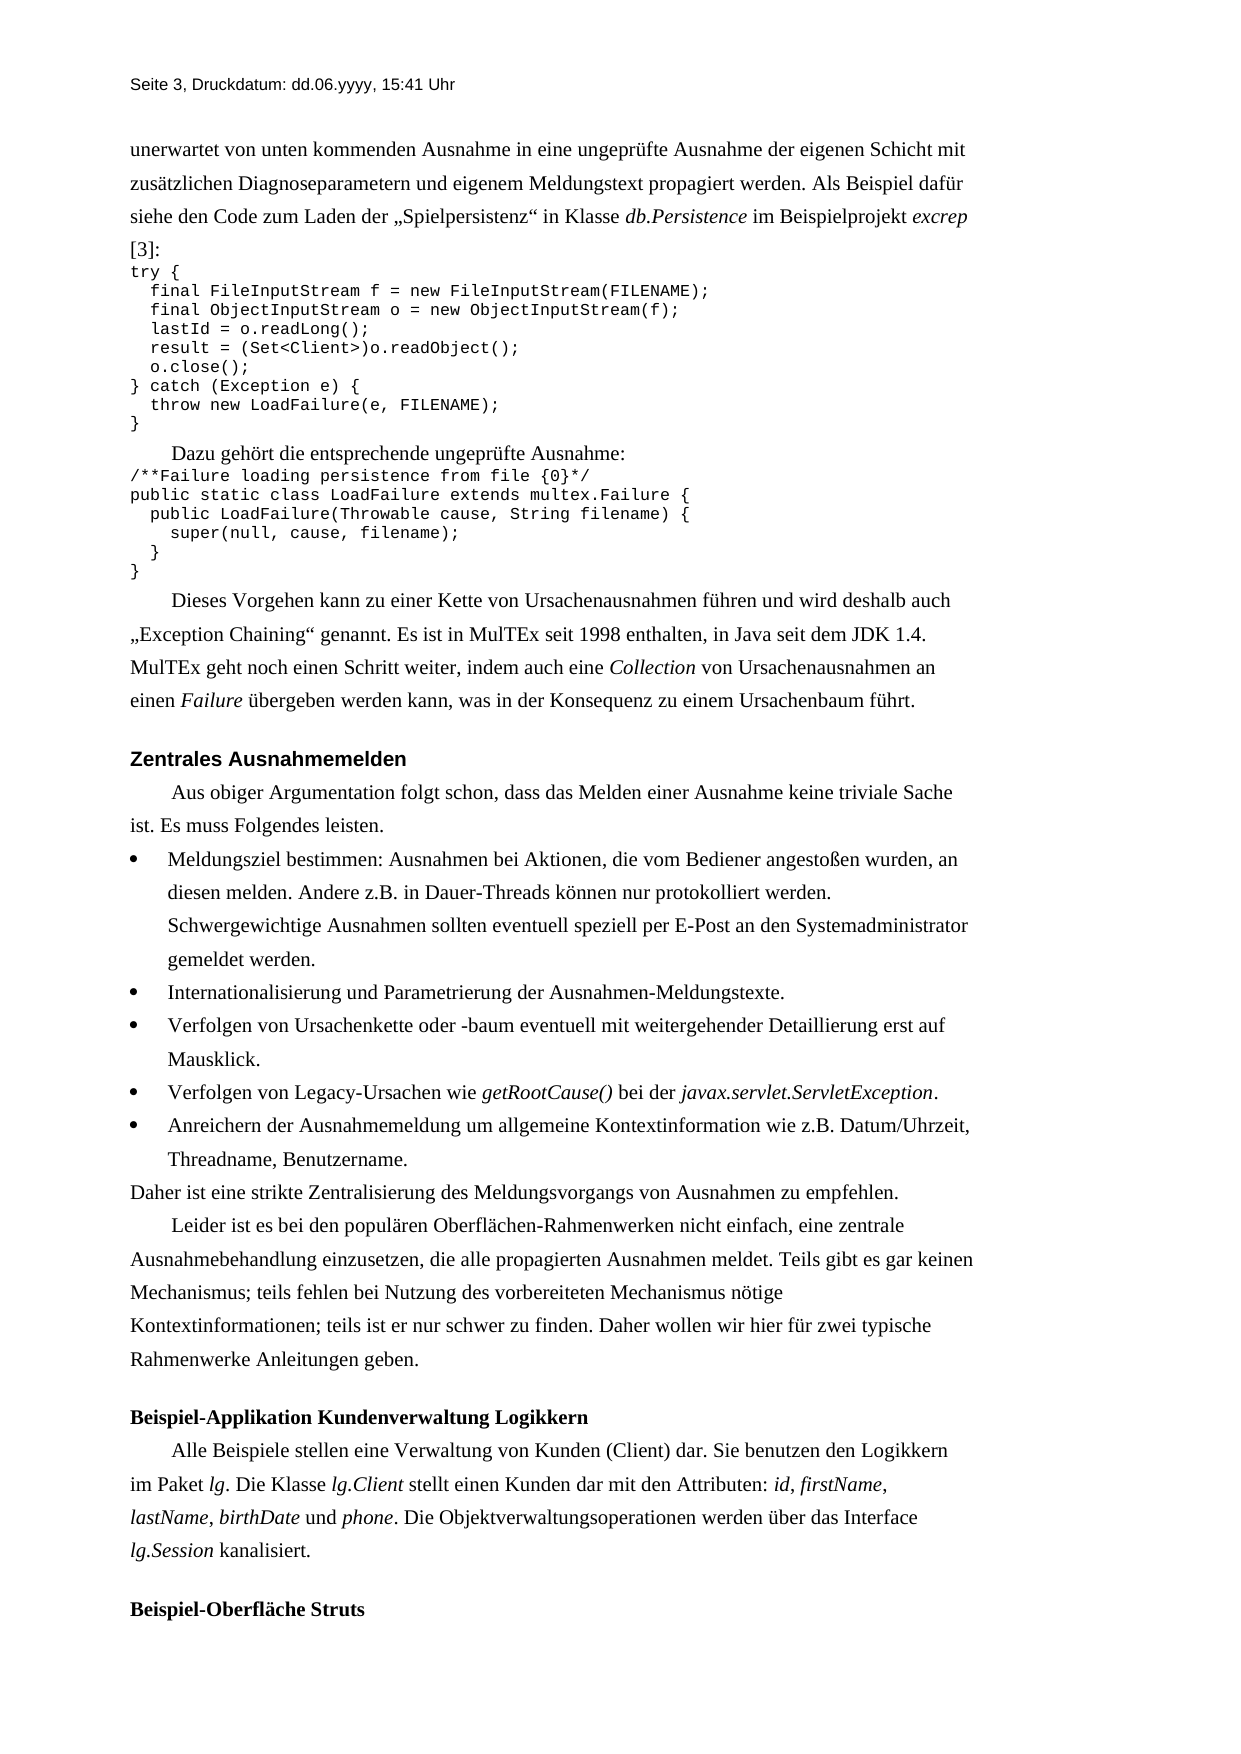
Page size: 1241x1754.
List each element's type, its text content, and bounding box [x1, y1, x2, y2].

text final FileInputStream f = new FileInputStream(FILENAME); [130, 282, 974, 301]
text } catch (Exception e) { [130, 377, 974, 396]
text Daher ist eine strikte Zentralisierung des Meldungsvorgangs von Ausnahmen zu empfehlen. [130, 1173, 974, 1206]
text /**Failure loading persistence from file {0}*/ [130, 467, 974, 486]
text } [130, 562, 974, 581]
text public LoadFailure(Throwable cause, String filename) { [130, 505, 974, 524]
list Internationalisierung und Parametrierung der Ausnahmen-Meldungstexte. [130, 973, 974, 1006]
text Aus obiger Argumentation folgt schon, dass das Melden einer Ausnahme keine triviale Sache ist. Es muss Folgendes leisten. [130, 773, 974, 839]
list Verfolgen von Legacy-Ursachen wie getRootCause() bei der javax.servlet.ServletException. [130, 1073, 974, 1106]
text lastId = o.readLong(); [130, 320, 974, 339]
list Anreichern der Ausnahmemeldung um allgemeine Kontextinformation wie z.B. Datum/Uhrzeit, Threadname, Benutzername. [130, 1106, 974, 1173]
text super(null, cause, filename); [130, 524, 974, 543]
list Verfolgen von Ursachenkette oder -baum eventuell mit weitergehender Detaillierung erst auf Mausklick. [130, 1006, 974, 1073]
text } [130, 415, 974, 434]
text Dieses Vorgehen kann zu einer Kette von Ursachenausnahmen führen und wird deshalb auch „Exception Chaining“ genannt. Es ist in MulTEx seit 1998 enthalten, in Java seit dem JDK 1.4. MulTEx geht noch einen Schritt weiter, indem auch eine Collection von Ursachenausnahmen an einen Failure übergeben werden kann, was in der Konsequenz zu einem Ursachenbaum führt. [130, 581, 974, 714]
text result = (Set<Client>)o.readObject(); [130, 339, 974, 358]
text Leider ist es bei den populären Oberflächen-Rahmenwerken nicht einfach, eine zentrale Ausnahmebehandlung einzusetzen, die alle propagierten Ausnahmen meldet. Teils gibt es gar keinen Mechanismus; teils fehlen bei Nutzung des vorbereiteten Mechanismus nötige Kontextinformationen; teils ist er nur schwer zu finden. Daher wollen wir hier für zwei typische Rahmenwerke Anleitungen geben. [130, 1206, 974, 1373]
text Alle Beispiele stellen eine Verwaltung von Kunden (Client) dar. Sie benutzen den Logikkern im Paket lg. Die Klasse lg.Client stellt einen Kunden dar mit den Attributen: id, firstName, lastName, birthDate und phone. Die Objektverwaltungsoperationen werden über das Interface lg.Session kanalisiert. [130, 1431, 974, 1564]
text final ObjectInputStream o = new ObjectInputStream(f); [130, 301, 974, 320]
text Beispiel-Oberfläche Struts [130, 1589, 974, 1623]
text try { [130, 263, 974, 282]
text Beispiel-Applikation Kundenverwaltung Logikkern [130, 1398, 974, 1431]
text Zentrales Ausnahmemelden [130, 739, 974, 773]
text } [130, 543, 974, 562]
text throw new LoadFailure(e, FILENAME); [130, 396, 974, 415]
text o.close(); [130, 358, 974, 377]
text unerwartet von unten kommenden Ausnahme in eine ungeprüfte Ausnahme der eigenen Schicht mit zusätzlichen Diagnoseparametern und eigenem Meldungstext propagiert werden. Als Beispiel dafür siehe den Code zum Laden der „Spielpersistenz“ in Klasse db.Persistence im Beispielprojekt excrep [3]: [130, 130, 974, 263]
text public static class LoadFailure extends multex.Failure { [130, 486, 974, 505]
text Dazu gehört die entsprechende ungeprüfte Ausnahme: [130, 434, 974, 467]
list Meldungsziel bestimmen: Ausnahmen bei Aktionen, die vom Bediener angestoßen wurden, an diesen melden. Andere z.B. in Dauer-Threads können nur protokolliert werden. Schwergewichtige Ausnahmen sollten eventuell speziell per E-Post an den Systemadministrator gemeldet werden. [130, 839, 974, 973]
